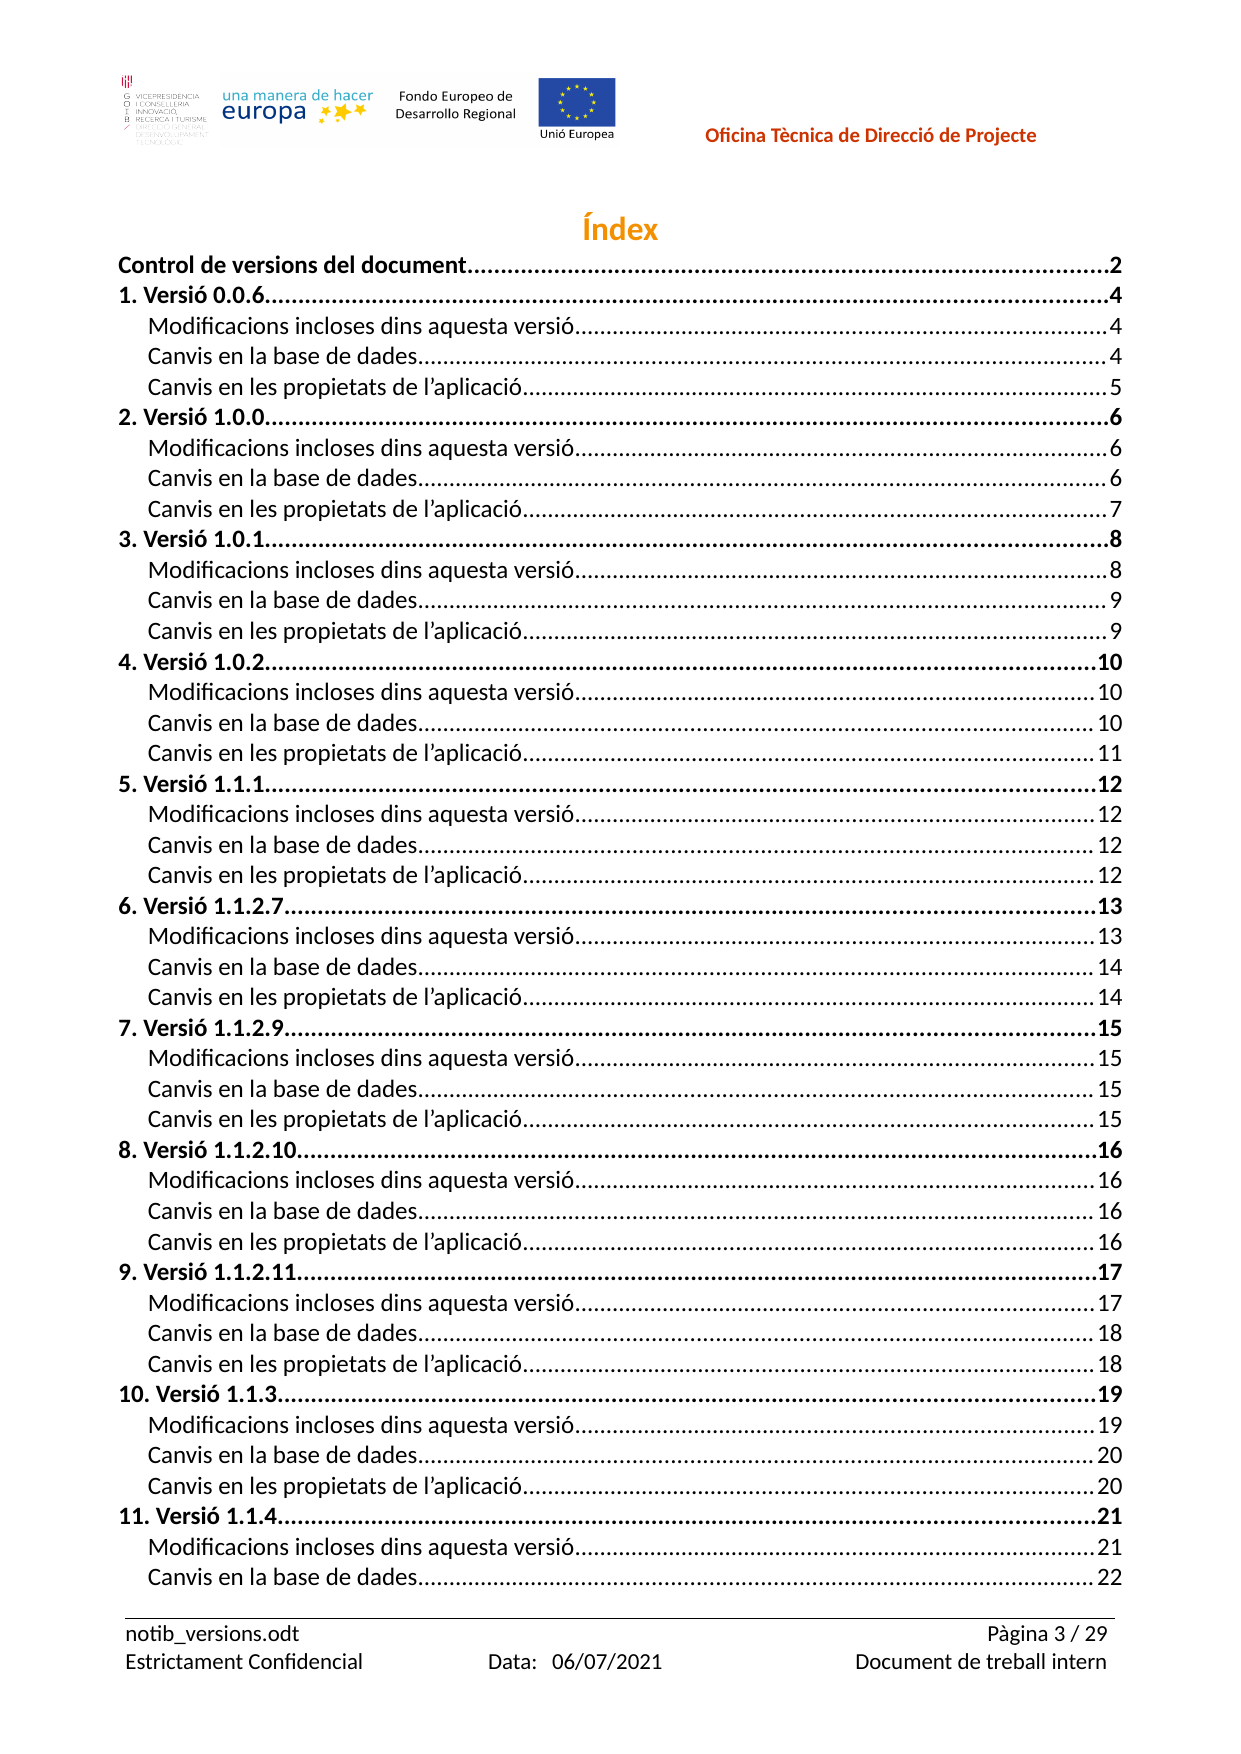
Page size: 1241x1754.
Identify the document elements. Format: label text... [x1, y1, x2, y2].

text 9. Versió 1.1.2.11 17 [118, 1256, 1122, 1287]
text Modificacions incloses dins aquesta versió 15 [148, 1042, 1122, 1073]
text Canvis en la base de dades 14 [148, 951, 1122, 981]
text Canvis en les propietats de l’aplicació 9 [148, 615, 1122, 646]
text 2. Versió 1.0.0 6 [118, 402, 1122, 432]
text 8. Versió 1.1.2.10 16 [118, 1134, 1122, 1164]
text Canvis en la base de dades 9 [148, 585, 1122, 615]
text Canvis en la base de dades 22 [148, 1561, 1122, 1592]
text Canvis en les propietats de l’aplicació 15 [148, 1103, 1122, 1134]
text 1. Versió 0.0.6 4 [118, 279, 1122, 310]
text Modificacions incloses dins aquesta versió 19 [148, 1409, 1122, 1439]
text Canvis en les propietats de l’aplicació 7 [148, 493, 1122, 524]
text 4. Versió 1.0.2 10 [118, 646, 1122, 676]
text Modificacions incloses dins aquesta versió 8 [148, 554, 1122, 585]
text Canvis en la base de dades 15 [148, 1073, 1122, 1103]
text 10. Versió 1.1.3 19 [118, 1378, 1122, 1409]
text Modificacions incloses dins aquesta versió 17 [148, 1287, 1122, 1317]
text Canvis en les propietats de l’aplicació 14 [148, 981, 1122, 1012]
picture [118, 73, 213, 147]
text Canvis en la base de dades 16 [148, 1195, 1122, 1226]
text 6. Versió 1.1.2.7 13 [118, 890, 1122, 920]
text Índex [118, 208, 1122, 249]
text Modificacions incloses dins aquesta versió 16 [148, 1164, 1122, 1195]
text Canvis en les propietats de l’aplicació 18 [148, 1348, 1122, 1378]
text Modificacions incloses dins aquesta versió 10 [148, 676, 1122, 707]
text Modificacions incloses dins aquesta versió 12 [148, 798, 1122, 829]
text Canvis en la base de dades 4 [148, 341, 1122, 371]
text 11. Versió 1.1.4 21 [118, 1500, 1122, 1531]
text Canvis en les propietats de l’aplicació 5 [148, 371, 1122, 402]
text Canvis en la base de dades 18 [148, 1317, 1122, 1348]
text Canvis en la base de dades 6 [148, 463, 1122, 493]
text Canvis en les propietats de l’aplicació 12 [148, 859, 1122, 890]
text Modificacions incloses dins aquesta versió 13 [148, 920, 1122, 951]
picture [219, 73, 621, 147]
text Modificacions incloses dins aquesta versió 4 [148, 310, 1122, 341]
text Canvis en la base de dades 20 [148, 1439, 1122, 1470]
text Modificacions incloses dins aquesta versió 6 [148, 432, 1122, 463]
text Canvis en les propietats de l’aplicació 20 [148, 1470, 1122, 1500]
text Control de versions del document 2 [118, 249, 1122, 279]
text Canvis en les propietats de l’aplicació 16 [148, 1226, 1122, 1256]
text Modificacions incloses dins aquesta versió 21 [148, 1531, 1122, 1561]
text 7. Versió 1.1.2.9 15 [118, 1012, 1122, 1042]
text Canvis en les propietats de l’aplicació 11 [148, 737, 1122, 768]
text 3. Versió 1.0.1 8 [118, 524, 1122, 554]
text Canvis en la base de dades 12 [148, 829, 1122, 859]
text 5. Versió 1.1.1 12 [118, 768, 1122, 798]
text Canvis en la base de dades 10 [148, 707, 1122, 737]
